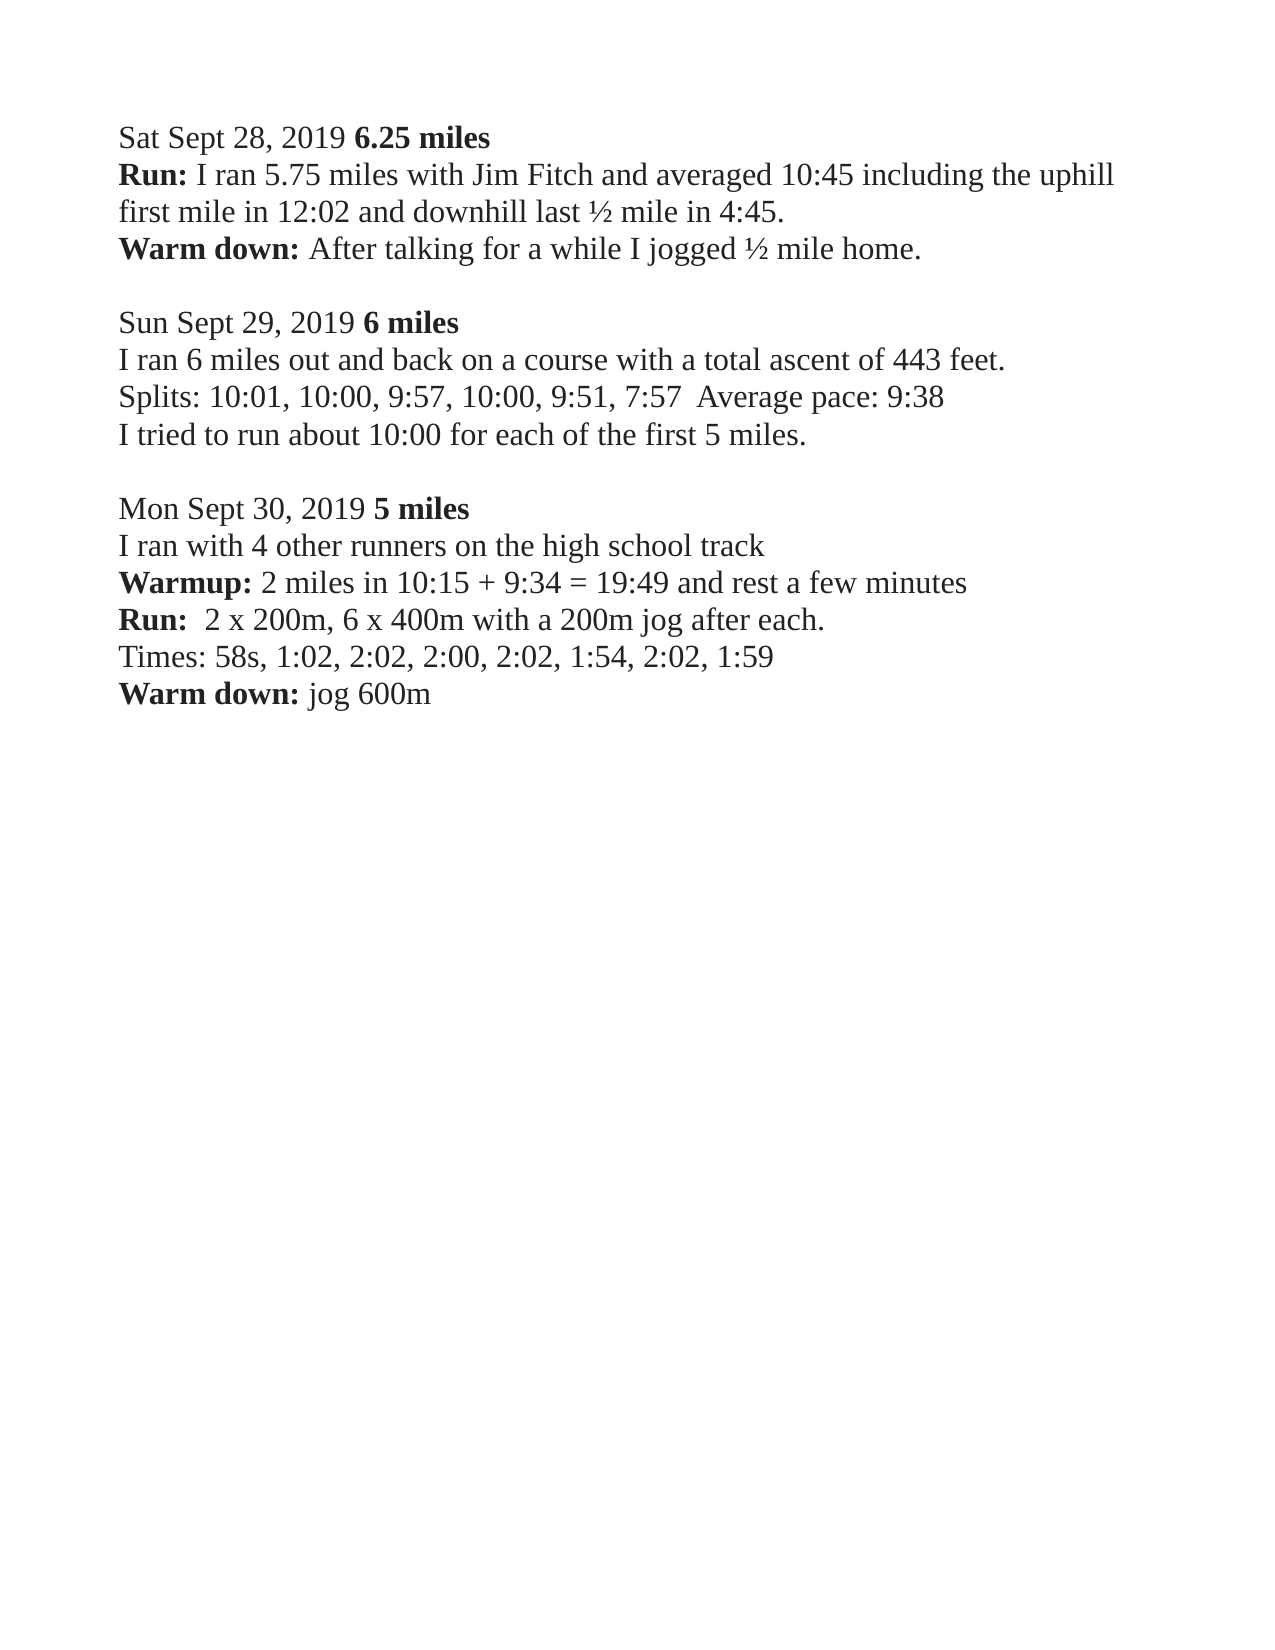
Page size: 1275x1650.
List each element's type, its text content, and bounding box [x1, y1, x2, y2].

text Sat Sept 28, 2019 6.25 miles [118, 118, 1161, 155]
text Warm down: jog 600m [118, 674, 1161, 711]
text Warm down: After talking for a while I jogged ½ mile home. [118, 229, 1161, 266]
text Warmup: 2 miles in 10:15 + 9:34 = 19:49 and rest a few minutes [118, 563, 1161, 600]
text Splits: 10:01, 10:00, 9:57, 10:00, 9:51, 7:57 Average pace: 9:38 [118, 378, 1161, 415]
text Run: I ran 5.75 miles with Jim Fitch and averaged 10:45 including the uphill first mile in 12:02 and downhill last ½ mile in 4:45. [118, 155, 1161, 229]
text I ran with 4 other runners on the high school track [118, 526, 1161, 563]
text Times: 58s, 1:02, 2:02, 2:00, 2:02, 1:54, 2:02, 1:59 [118, 637, 1161, 674]
text Mon Sept 30, 2019 5 miles [118, 489, 1161, 526]
text Run: 2 x 200m, 6 x 400m with a 200m jog after each. [118, 600, 1161, 637]
text I tried to run about 10:00 for each of the first 5 miles. [118, 415, 1161, 452]
text Sun Sept 29, 2019 6 miles [118, 303, 1161, 341]
text I ran 6 miles out and back on a course with a total ascent of 443 feet. [118, 341, 1161, 378]
